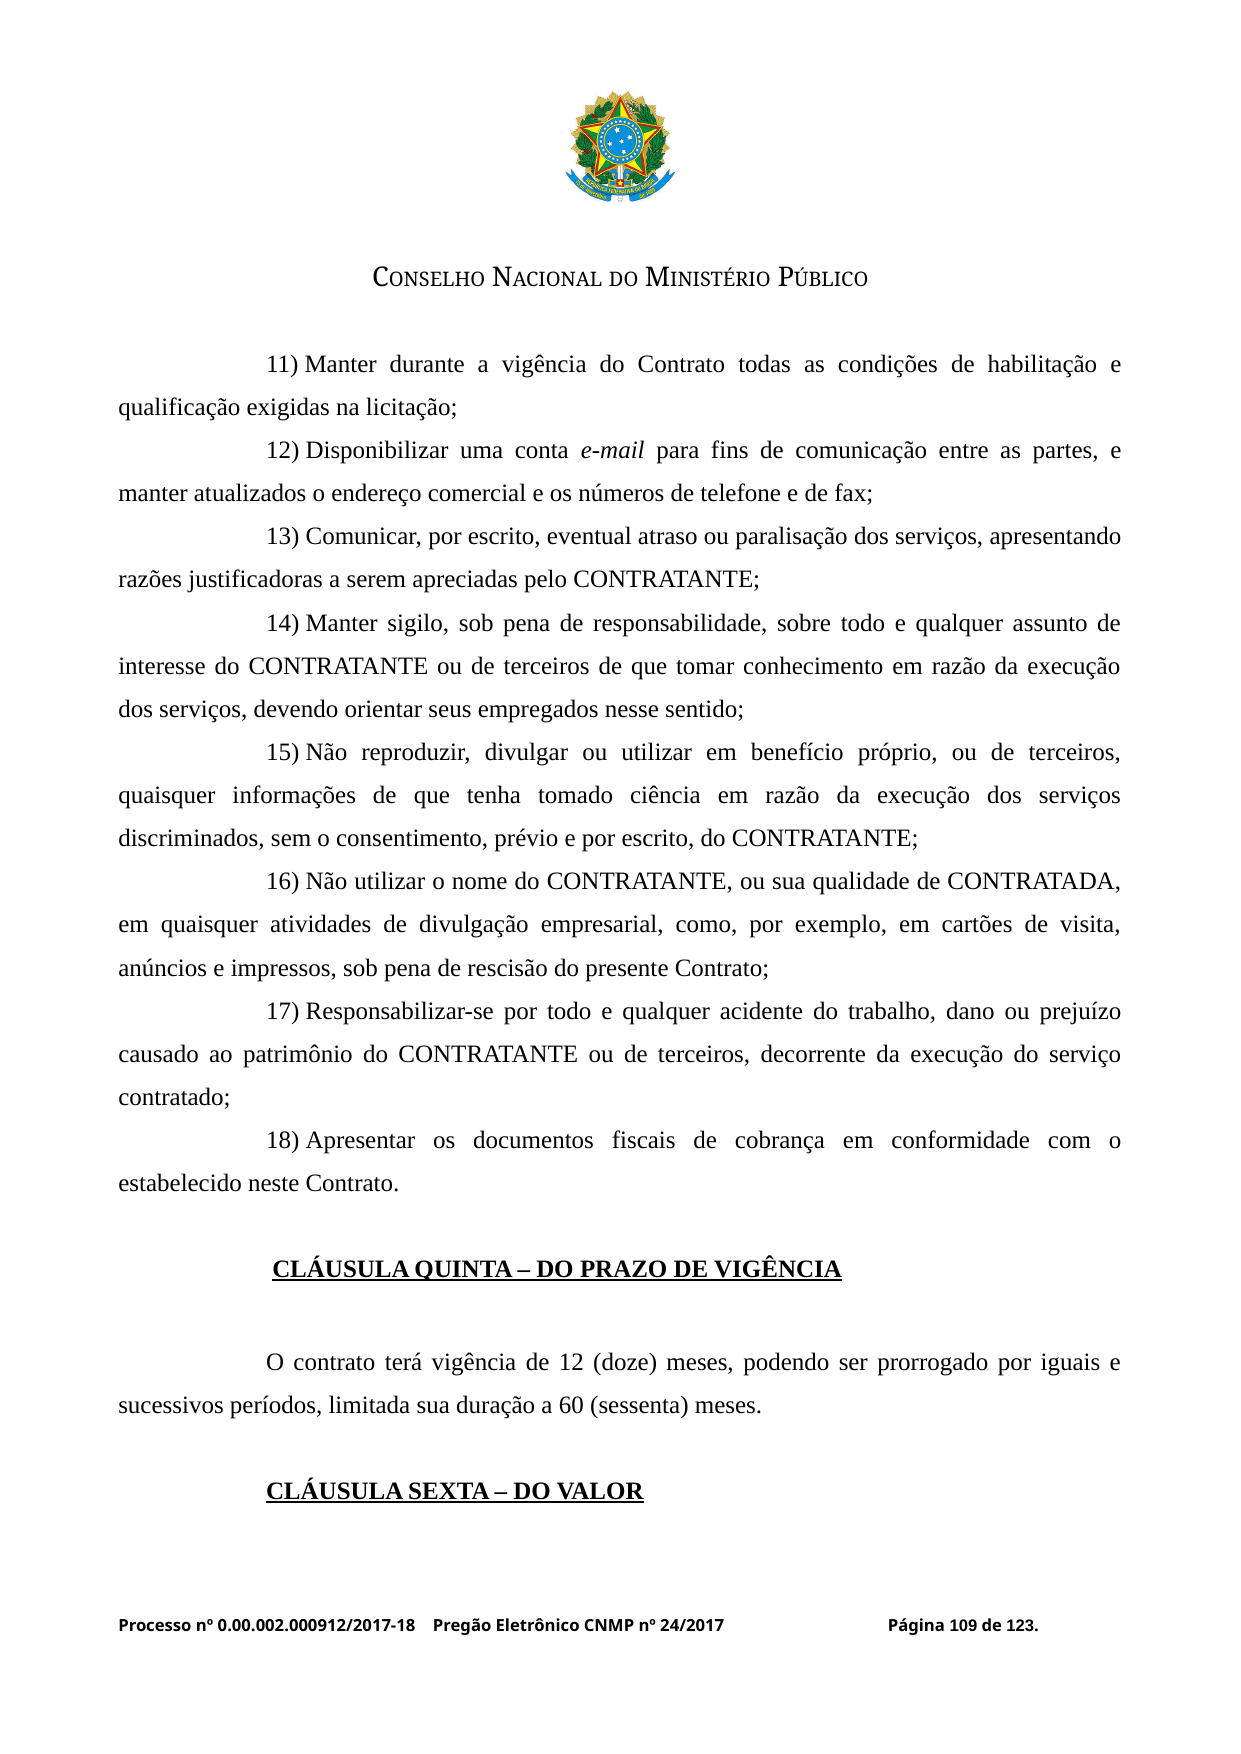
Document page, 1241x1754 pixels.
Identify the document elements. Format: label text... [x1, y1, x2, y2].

text O contrato terá vigência de 12 (doze) meses, podendo ser prorrogado por iguais e sucessivos períodos, limitada sua duração a 60 (sessenta) meses. [118, 1347, 1122, 1419]
list Apresentar os documentos fiscais de cobrança em conformidade com o estabelecido neste Contrato. [118, 1125, 1122, 1197]
text CLÁUSULA SEXTA – DO VALOR [118, 1476, 1122, 1505]
text CLÁUSULA QUINTA – DO PRAZO DE VIGÊNCIA [118, 1254, 1122, 1283]
list Manter durante a vigência do Contrato todas as condições de habilitação e qualificação exigidas na licitação; [118, 349, 1122, 421]
list Responsabilizar-se por todo e qualquer acidente do trabalho, dano ou prejuízo causado ao patrimônio do CONTRATANTE ou de terceiros, decorrente da execução do serviço contratado; [118, 996, 1122, 1111]
list Comunicar, por escrito, eventual atraso ou paralisação dos serviços, apresentando razões justificadoras a serem apreciadas pelo CONTRATANTE; [118, 521, 1122, 593]
list Disponibilizar uma conta e-mail para fins de comunicação entre as partes, e manter atualizados o endereço comercial e os números de telefone e de fax; [118, 435, 1122, 507]
list Manter sigilo, sob pena de responsabilidade, sobre todo e qualquer assunto de interesse do CONTRATANTE ou de terceiros de que tomar conhecimento em razão da execução dos serviços, devendo orientar seus empregados nesse sentido; [118, 608, 1122, 723]
list Não reproduzir, divulgar ou utilizar em benefício próprio, ou de terceiros, quaisquer informações de que tenha tomado ciência em razão da execução dos serviços discriminados, sem o consentimento, prévio e por escrito, do CONTRATANTE; [118, 737, 1122, 852]
list Não utilizar o nome do CONTRATANTE, ou sua qualidade de CONTRATADA, em quaisquer atividades de divulgação empresarial, como, por exemplo, em cartões de visita, anúncios e impressos, sob pena de rescisão do presente Contrato; [118, 866, 1122, 981]
